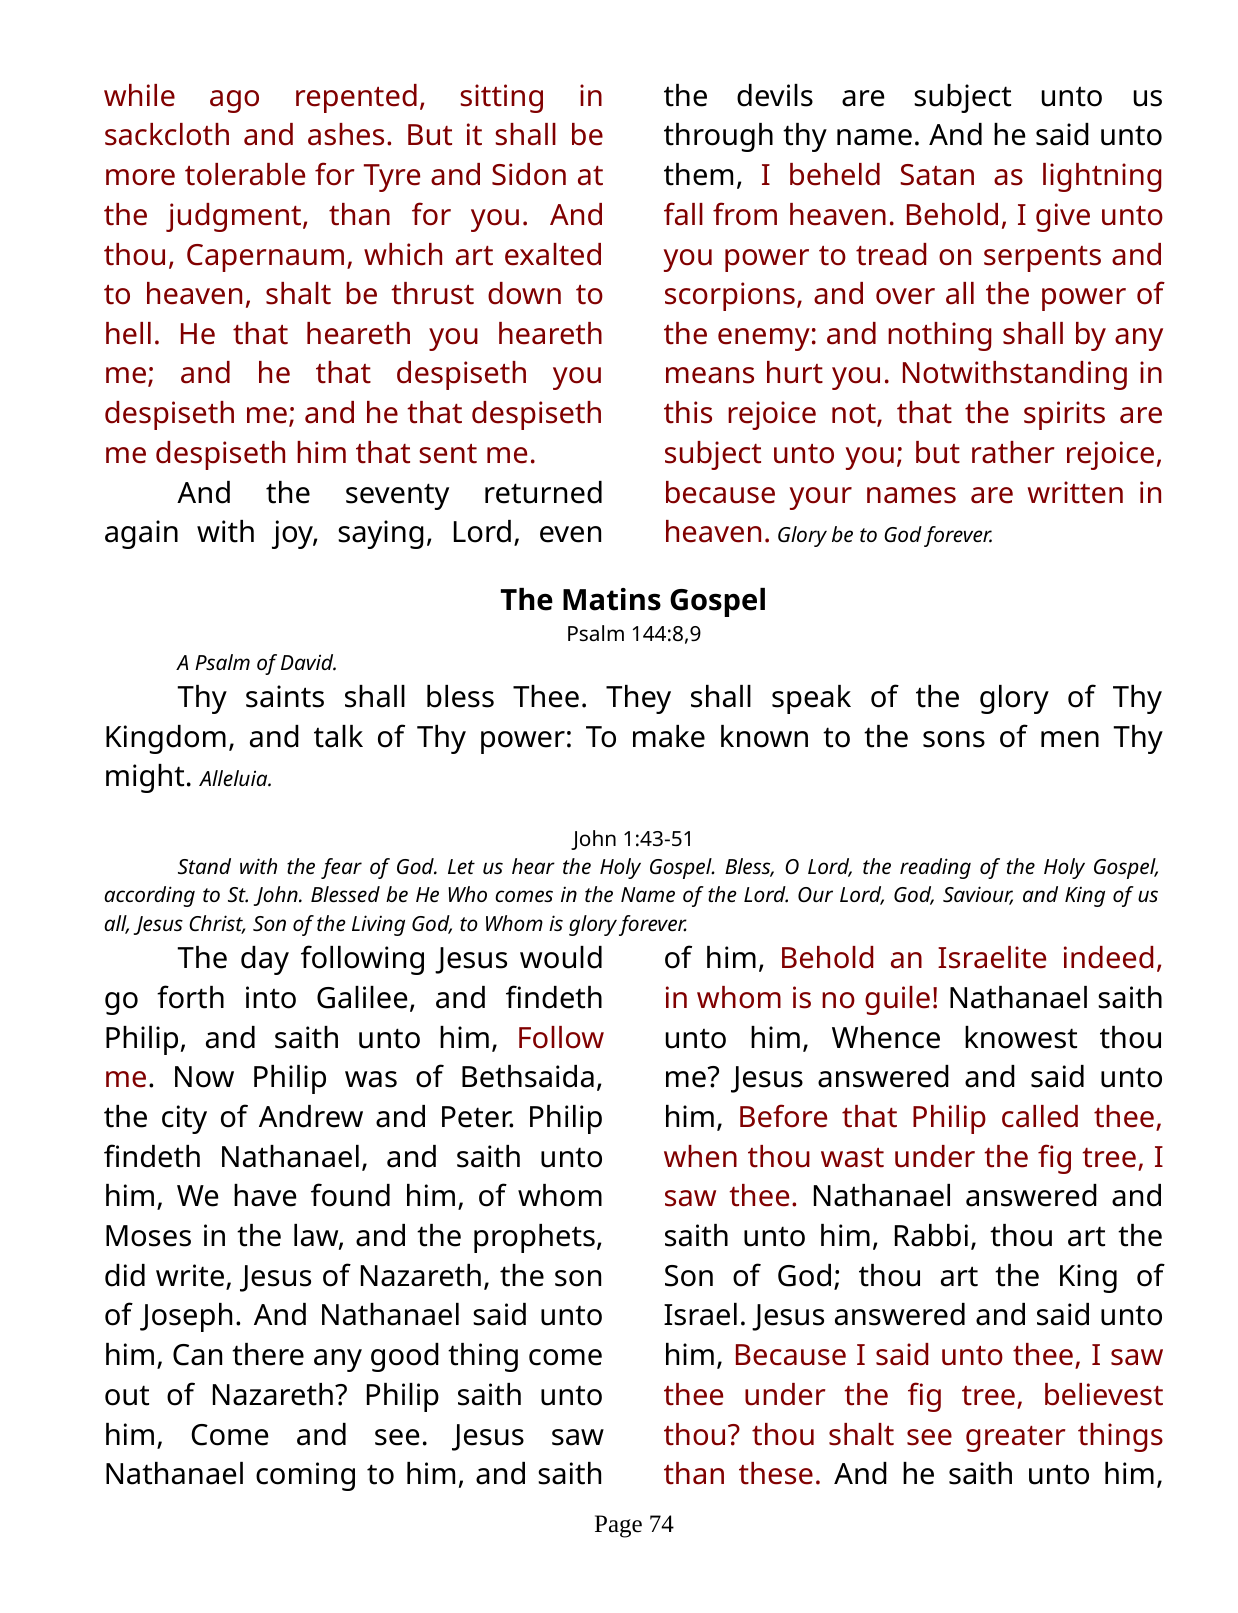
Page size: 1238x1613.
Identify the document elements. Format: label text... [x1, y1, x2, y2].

text the devils are subject unto us through thy name. And he said unto them, I beheld Satan as lightning fall from heaven. Behold, I give unto you power to tread on serpents and scorpions, and over all the power of the enemy: and nothing shall by any means hurt you. Notwithstanding in this rejoice not, that the spirits are subject unto you; but rather rejoice, because your names are written in heaven. Glory be to God forever. [663, 75, 1164, 551]
text Stand with the fear of God. Let us hear the Holy Gospel. Bless, O Lord, the reading of the Holy Gospel, according to St. John. Blessed be He Who comes in the Name of the Lord. Our Lord, God, Saviour, and King of us all, Jesus Christ, Son of the Living God, to Whom is glory forever. [103, 852, 1164, 937]
text A Psalm of David. [103, 648, 1164, 676]
text The Matins Gospel [103, 580, 1164, 619]
text John 1:43-51 [103, 824, 1164, 852]
text And the seventy returned again with joy, saying, Lord, even [103, 472, 604, 551]
text while ago repented, sitting in sackcloth and ashes. But it shall be more tolerable for Tyre and Sidon at the judgment, than for you. And thou, Capernaum, which art exalted to heaven, shalt be thrust down to hell. He that heareth you heareth me; and he that despiseth you despiseth me; and he that despiseth me despiseth him that sent me. [103, 75, 604, 472]
text Psalm 144:8,9 [103, 619, 1164, 648]
text of him, Behold an Israelite indeed, in whom is no guile! Nathanael saith unto him, Whence knowest thou me? Jesus answered and said unto him, Before that Philip called thee, when thou wast under the fig tree, I saw thee. Nathanael answered and saith unto him, Rabbi, thou art the Son of God; thou art the King of Israel. Jesus answered and said unto him, Because I said unto thee, I saw thee under the fig tree, believest thou? thou shalt see greater things than these. And he saith unto him, [663, 937, 1164, 1493]
text The day following Jesus would go forth into Galilee, and findeth Philip, and saith unto him, Follow me. Now Philip was of Bethsaida, the city of Andrew and Peter. Philip findeth Nathanael, and saith unto him, We have found him, of whom Moses in the law, and the prophets, did write, Jesus of Nazareth, the son of Joseph. And Nathanael said unto him, Can there any good thing come out of Nazareth? Philip saith unto him, Come and see. Jesus saw Nathanael coming to him, and saith [103, 937, 604, 1493]
text Thy saints shall bless Thee. They shall speak of the glory of Thy Kingdom, and talk of Thy power: To make known to the sons of men Thy might. Alleluia. [103, 676, 1164, 795]
